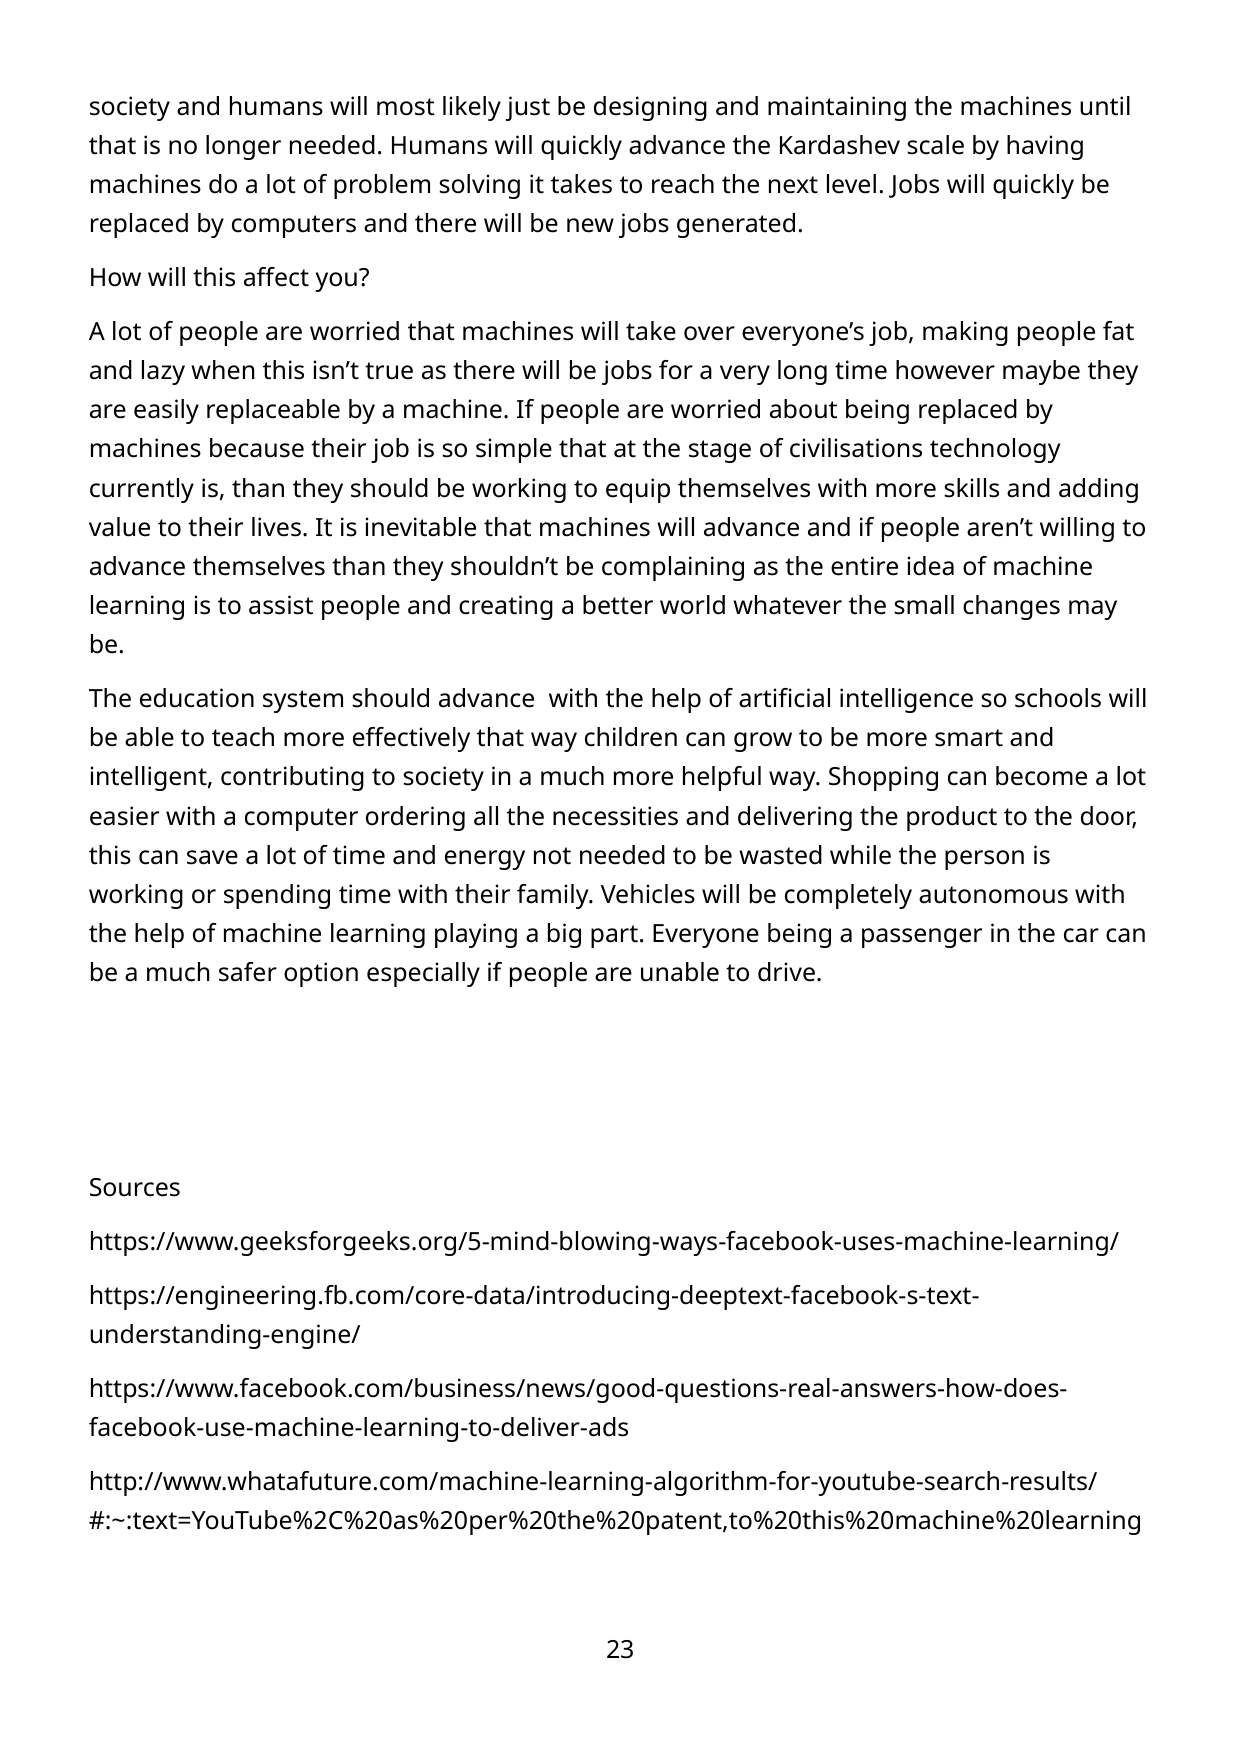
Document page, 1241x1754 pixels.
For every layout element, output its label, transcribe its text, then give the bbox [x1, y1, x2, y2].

text The education system should advance with the help of artificial intelligence so schools will be able to teach more effectively that way children can grow to be more smart and intelligent, contributing to society in a much more helpful way. Shopping can become a lot easier with a computer ordering all the necessities and delivering the product to the door, this can save a lot of time and energy not needed to be wasted while the person is working or spending time with their family. Vehicles will be completely autonomous with the help of machine learning playing a big part. Everyone being a passenger in the car can be a much safer option especially if people are unable to drive. [88, 681, 1152, 989]
text https://engineering.fb.com/core-data/introducing-deeptext-facebook-s-text-understanding-engine/ [88, 1277, 1152, 1351]
text https://www.facebook.com/business/news/good-questions-real-answers-how-does-facebook-use-machine-learning-to-deliver-ads [88, 1370, 1152, 1443]
text A lot of people are worried that machines will take over everyone’s job, making people fat and lazy when this isn’t true as there will be jobs for a very long time however maybe they are easily replaceable by a machine. If people are worried about being replaced by machines because their job is so simple that at the stage of civilisations technology currently is, than they should be working to equip themselves with more skills and adding value to their lives. It is inevitable that machines will advance and if people aren’t willing to advance themselves than they shouldn’t be complaining as the entire idea of machine learning is to assist people and creating a better world whatever the small changes may be. [88, 313, 1152, 661]
text https://www.geeksforgeeks.org/5-mind-blowing-ways-facebook-uses-machine-learning/ [88, 1223, 1152, 1258]
text society and humans will most likely just be designing and maintaining the machines until that is no longer needed. Humans will quickly advance the Kardashev scale by having machines do a lot of problem solving it takes to reach the next level. Jobs will quickly be replaced by computers and there will be new jobs generated. [88, 88, 1152, 240]
text Sources [88, 1170, 1152, 1204]
text http://www.whatafuture.com/machine-learning-algorithm-for-youtube-search-results/#:~:text=YouTube%2C%20as%20per%20the%20patent,to%20this%20machine%20learning [88, 1463, 1152, 1536]
text How will this affect you? [88, 260, 1152, 294]
